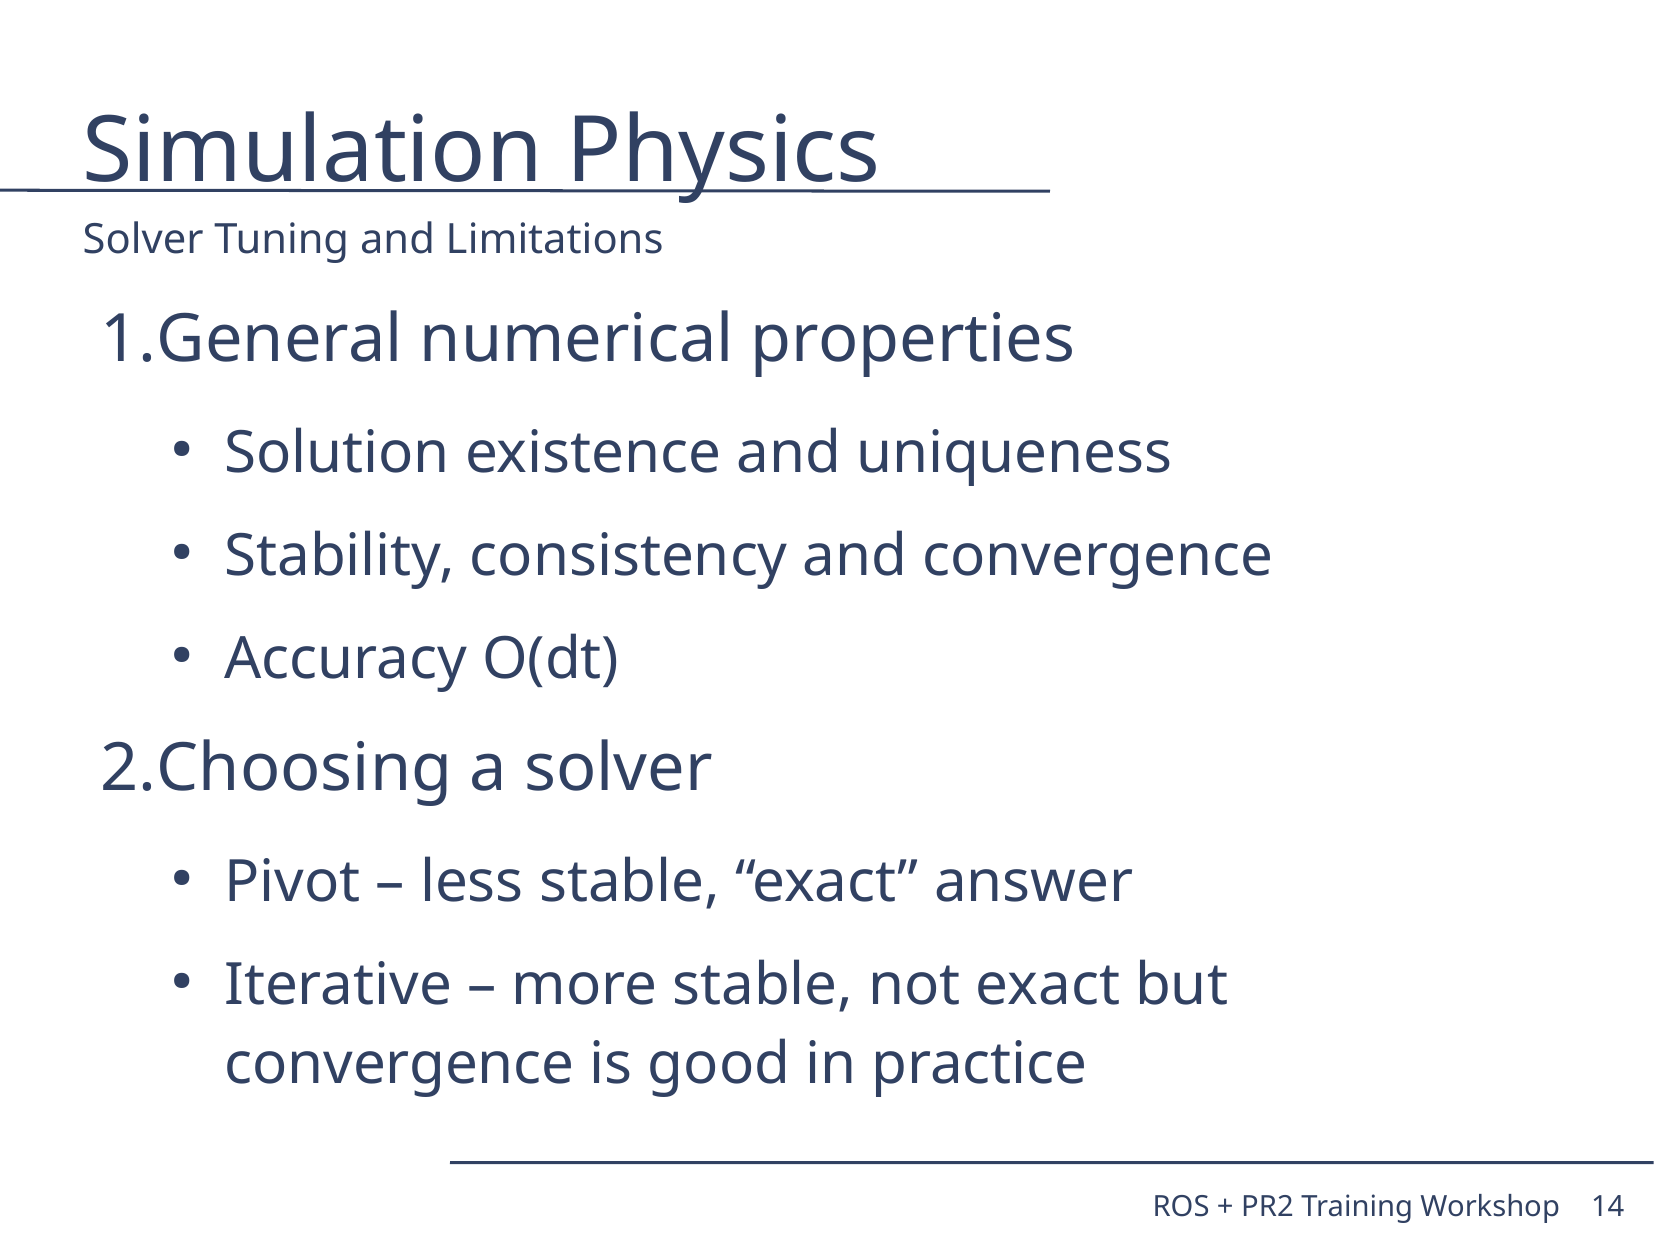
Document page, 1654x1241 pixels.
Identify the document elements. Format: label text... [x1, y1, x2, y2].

list General numerical properties Solution existence and uniqueness Stability, consistency and convergence Accuracy O(dt) Choosing a solver Pivot – less stable, “exact” answer Iterative – more stable, not exact but convergence is good in practice [82, 290, 1571, 1109]
title Simulation Physics Solver Tuning and Limitations [82, 78, 1571, 271]
